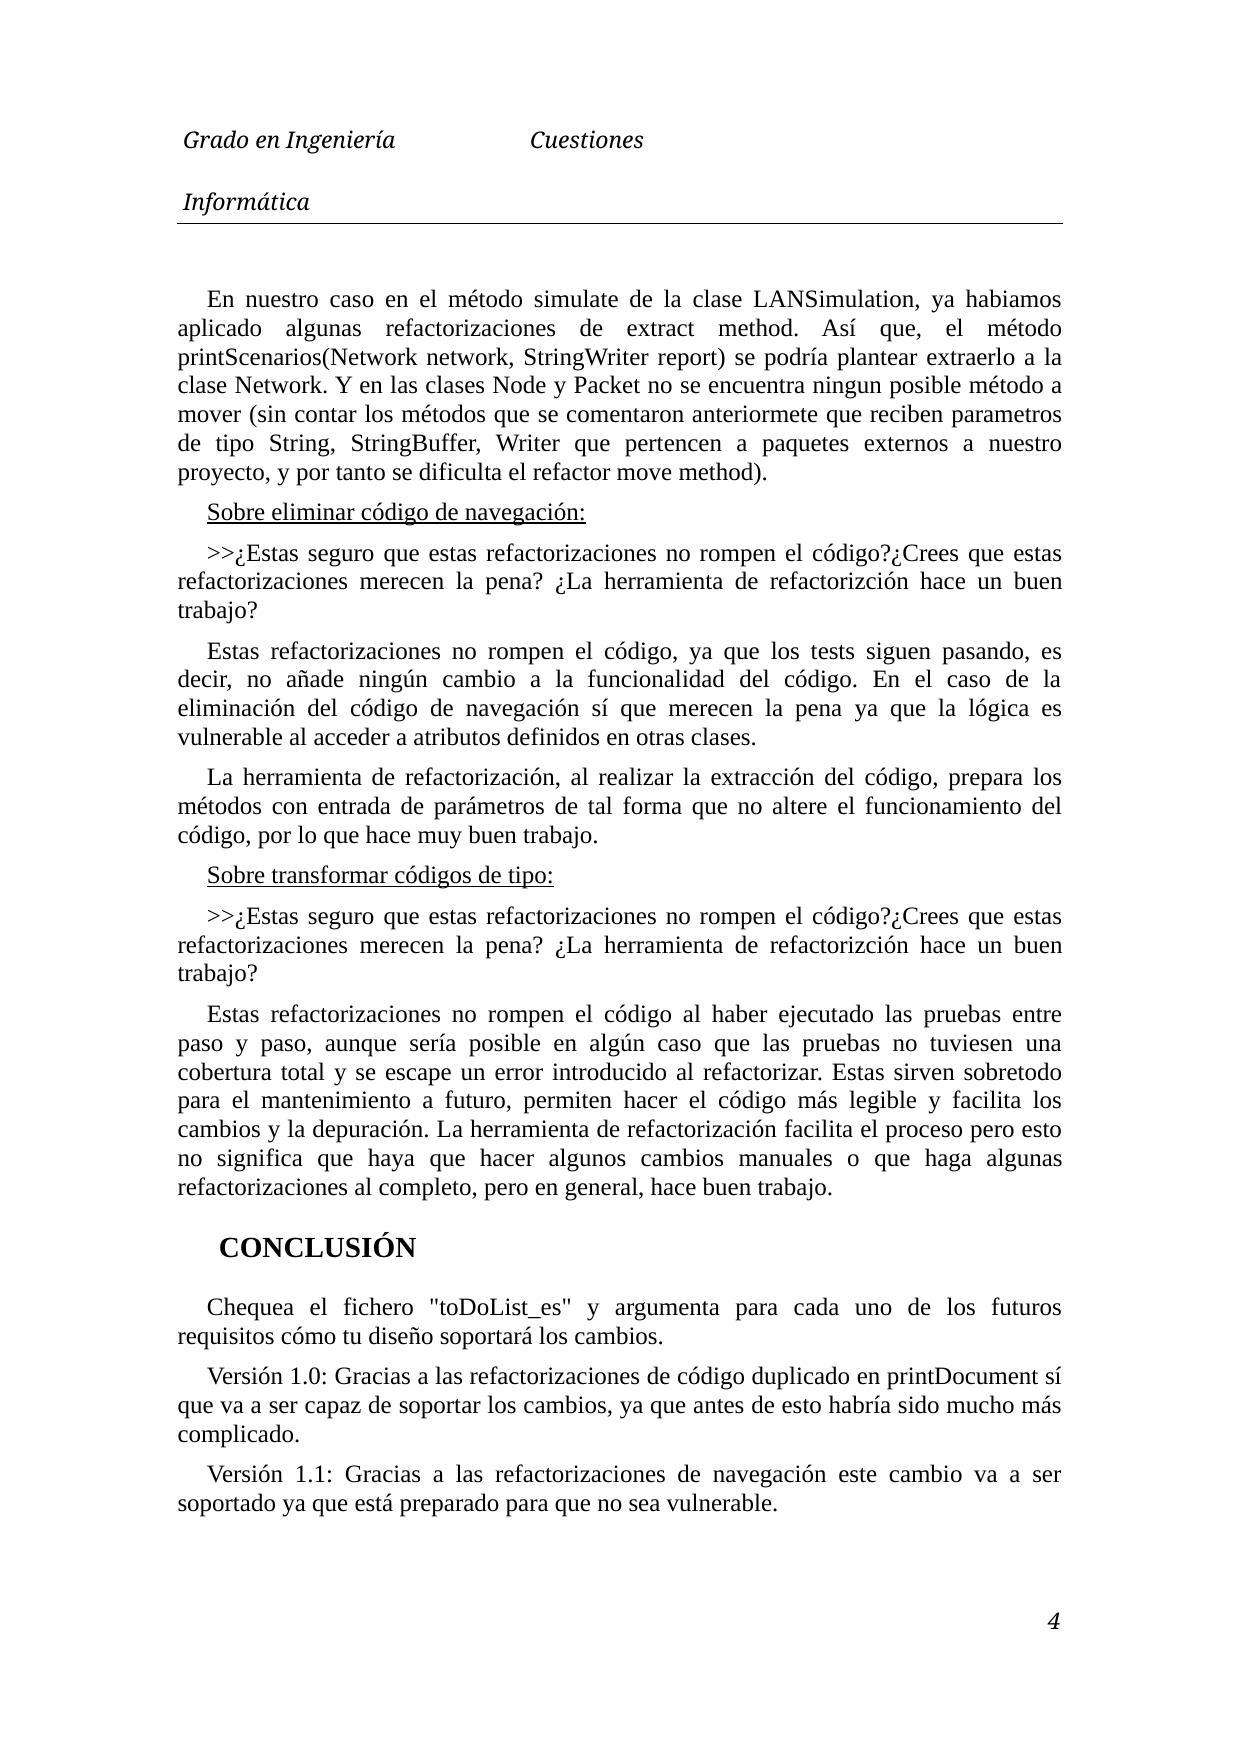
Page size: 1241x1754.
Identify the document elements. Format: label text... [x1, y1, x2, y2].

text Estas refactorizaciones no rompen el código, ya que los tests siguen pasando, es decir, no añade ningún cambio a la funcionalidad del código. En el caso de la eliminación del código de navegación sí que merecen la pena ya que la lógica es vulnerable al acceder a atributos definidos en otras clases. [177, 636, 1063, 751]
text En nuestro caso en el método simulate de la clase LANSimulation, ya habiamos aplicado algunas refactorizaciones de extract method. Así que, el método printScenarios(Network network, StringWriter report) se podría plantear extraerlo a la clase Network. Y en las clases Node y Packet no se encuentra ningun posible método a mover (sin contar los métodos que se comentaron anteriormete que reciben parametros de tipo String, StringBuffer, Writer que pertencen a paquetes externos a nuestro proyecto, y por tanto se dificulta el refactor move method). [177, 284, 1063, 485]
subtitle Conclusión [218, 1230, 1063, 1263]
text >>¿Estas seguro que estas refactorizaciones no rompen el código?¿Crees que estas refactorizaciones merecen la pena? ¿La herramienta de refactorizción hace un buen trabajo? [177, 538, 1063, 624]
text Versión 1.1: Gracias a las refactorizaciones de navegación este cambio va a ser soportado ya que está preparado para que no sea vulnerable. [177, 1459, 1063, 1517]
text Versión 1.0: Gracias a las refactorizaciones de código duplicado en printDocument sí que va a ser capaz de soportar los cambios, ya que antes de esto habría sido mucho más complicado. [177, 1361, 1063, 1447]
text Sobre transformar códigos de tipo: [177, 861, 1063, 889]
text Estas refactorizaciones no rompen el código al haber ejecutado las pruebas entre paso y paso, aunque sería posible en algún caso que las pruebas no tuviesen una cobertura total y se escape un error introducido al refactorizar. Estas sirven sobretodo para el mantenimiento a futuro, permiten hacer el código más legible y facilita los cambios y la depuración. La herramienta de refactorización facilita el proceso pero esto no significa que haya que hacer algunos cambios manuales o que haga algunas refactorizaciones al completo, pero en general, hace buen trabajo. [177, 999, 1063, 1200]
text >>¿Estas seguro que estas refactorizaciones no rompen el código?¿Crees que estas refactorizaciones merecen la pena? ¿La herramienta de refactorizción hace un buen trabajo? [177, 901, 1063, 987]
text La herramienta de refactorización, al realizar la extracción del código, prepara los métodos con entrada de parámetros de tal forma que no altere el funcionamiento del código, por lo que hace muy buen trabajo. [177, 762, 1063, 849]
text Chequea el fichero "toDoList_es" y argumenta para cada uno de los futuros requisitos cómo tu diseño soportará los cambios. [177, 1292, 1063, 1349]
text Sobre eliminar código de navegación: [177, 497, 1063, 526]
